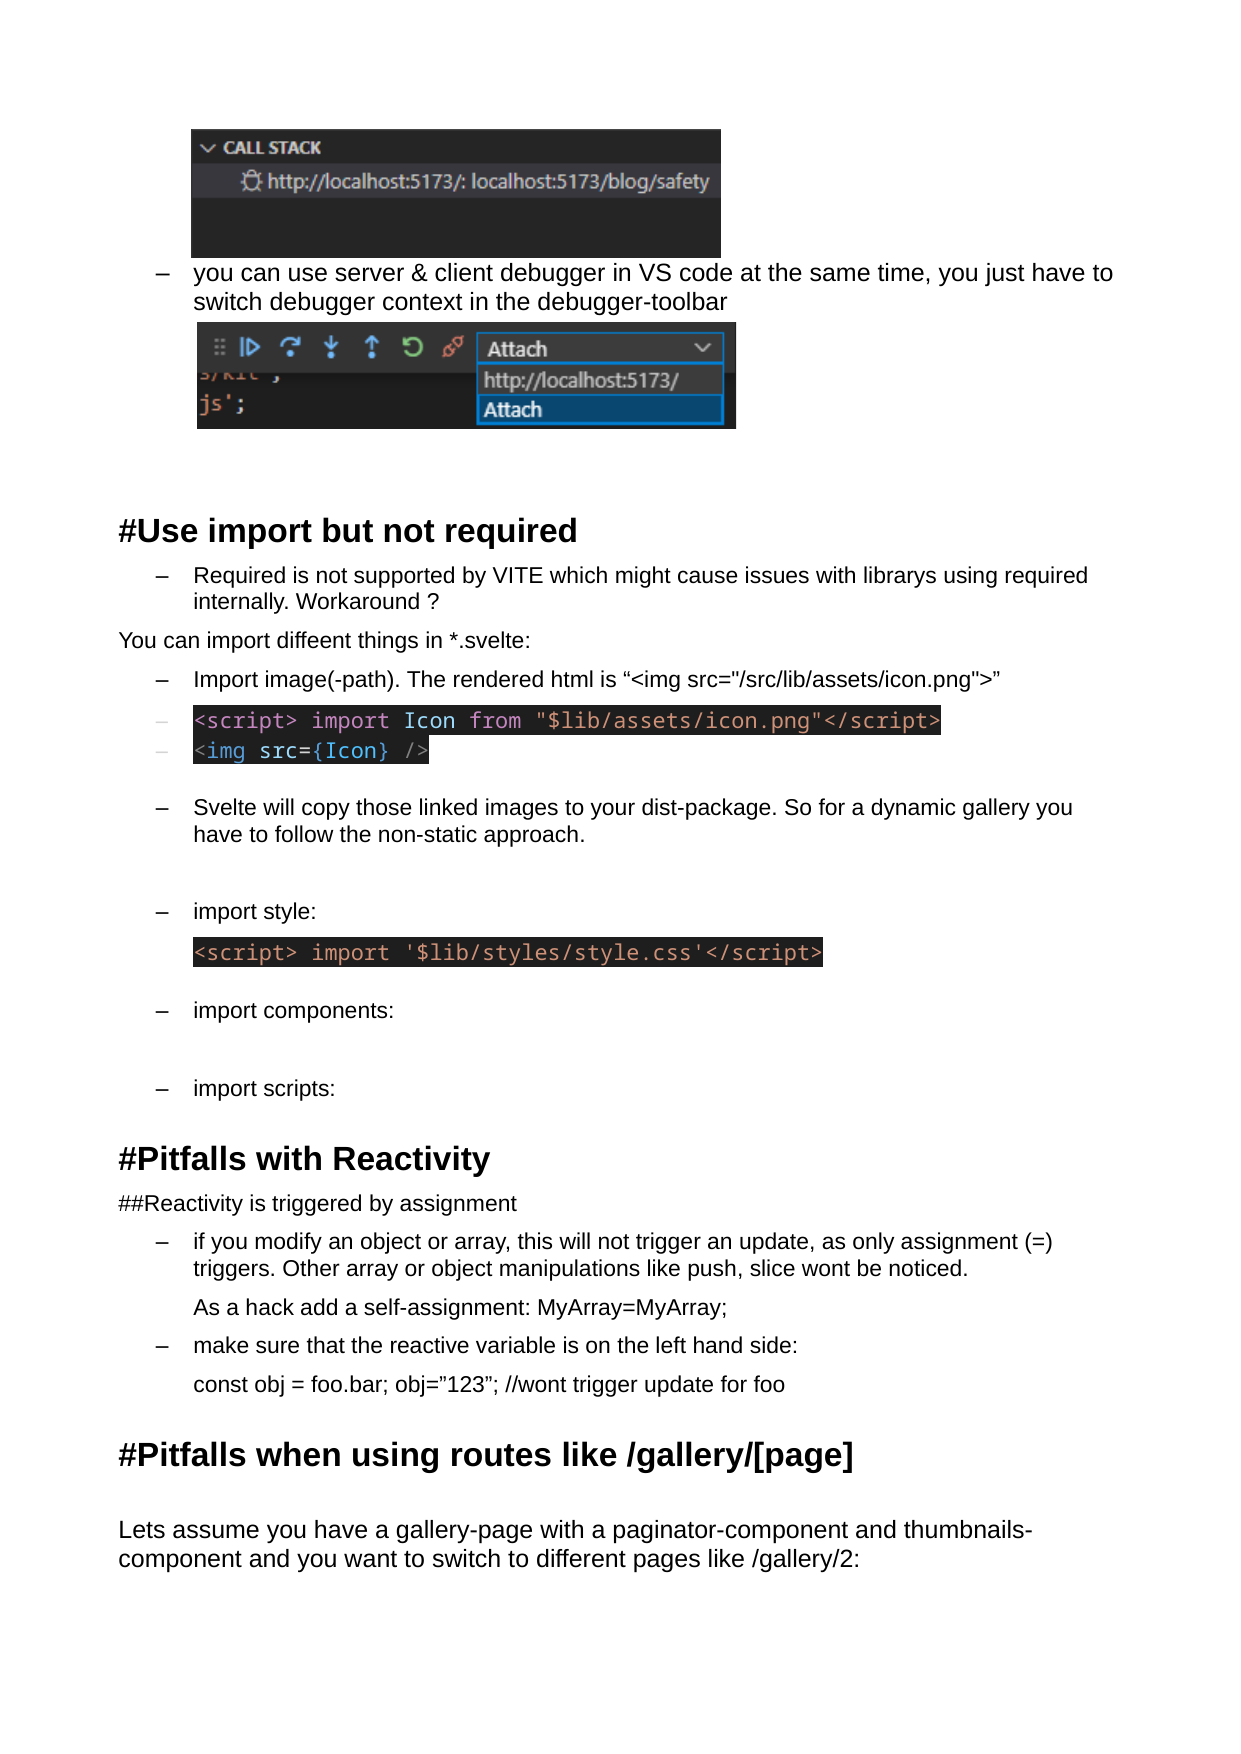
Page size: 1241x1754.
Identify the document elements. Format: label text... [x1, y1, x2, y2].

list <script> import Icon from "$lib/assets/icon.png"</script> [156, 705, 1122, 735]
subtitle #Use import but not required [118, 511, 1122, 549]
list you can use server & client debugger in VS code at the same time, you just have to switch debugger context in the debugger-toolbar [156, 118, 1122, 316]
list As a hack add a self-assignment: MyArray=MyArray; [156, 1293, 1122, 1320]
list make sure that the reactive variable is on the left hand side: [156, 1332, 1122, 1359]
list if you modify an object or array, this will not trigger an update, as only assignment (=) triggers. Other array or object manipulations like push, slice wont be noticed. [156, 1228, 1122, 1281]
text You can import diffeent things in *.svelte: [118, 627, 1122, 653]
text Lets assume you have a gallery-page with a paginator-component and thumbnails-component and you want to switch to different pages like /gallery/2: [118, 1515, 1122, 1572]
list <script> import '$lib/styles/style.css'</script> [156, 937, 1122, 967]
list Required is not supported by VITE which might cause issues with librarys using required internally. Workaround ? [156, 562, 1122, 615]
list import style: [156, 898, 1122, 925]
subtitle #Pitfalls when using routes like /gallery/[page] [118, 1435, 1122, 1474]
list <img src={Icon} /> [156, 735, 1122, 764]
list Import image(-path). The rendered html is “<img src="/src/lib/assets/icon.png">” [156, 666, 1122, 692]
subtitle #Pitfalls with Reactivity [118, 1138, 1122, 1177]
picture [191, 129, 721, 258]
list import components: [156, 997, 1122, 1023]
list const obj = foo.bar; obj=”123”; //wont trigger update for foo [156, 1371, 1122, 1398]
text ##Reactivity is triggered by assignment [118, 1189, 1122, 1216]
list Svelte will copy those linked images to your dist-package. So for a dynamic gallery you have to follow the non-static approach. [156, 794, 1122, 847]
list import scripts: [156, 1074, 1122, 1101]
